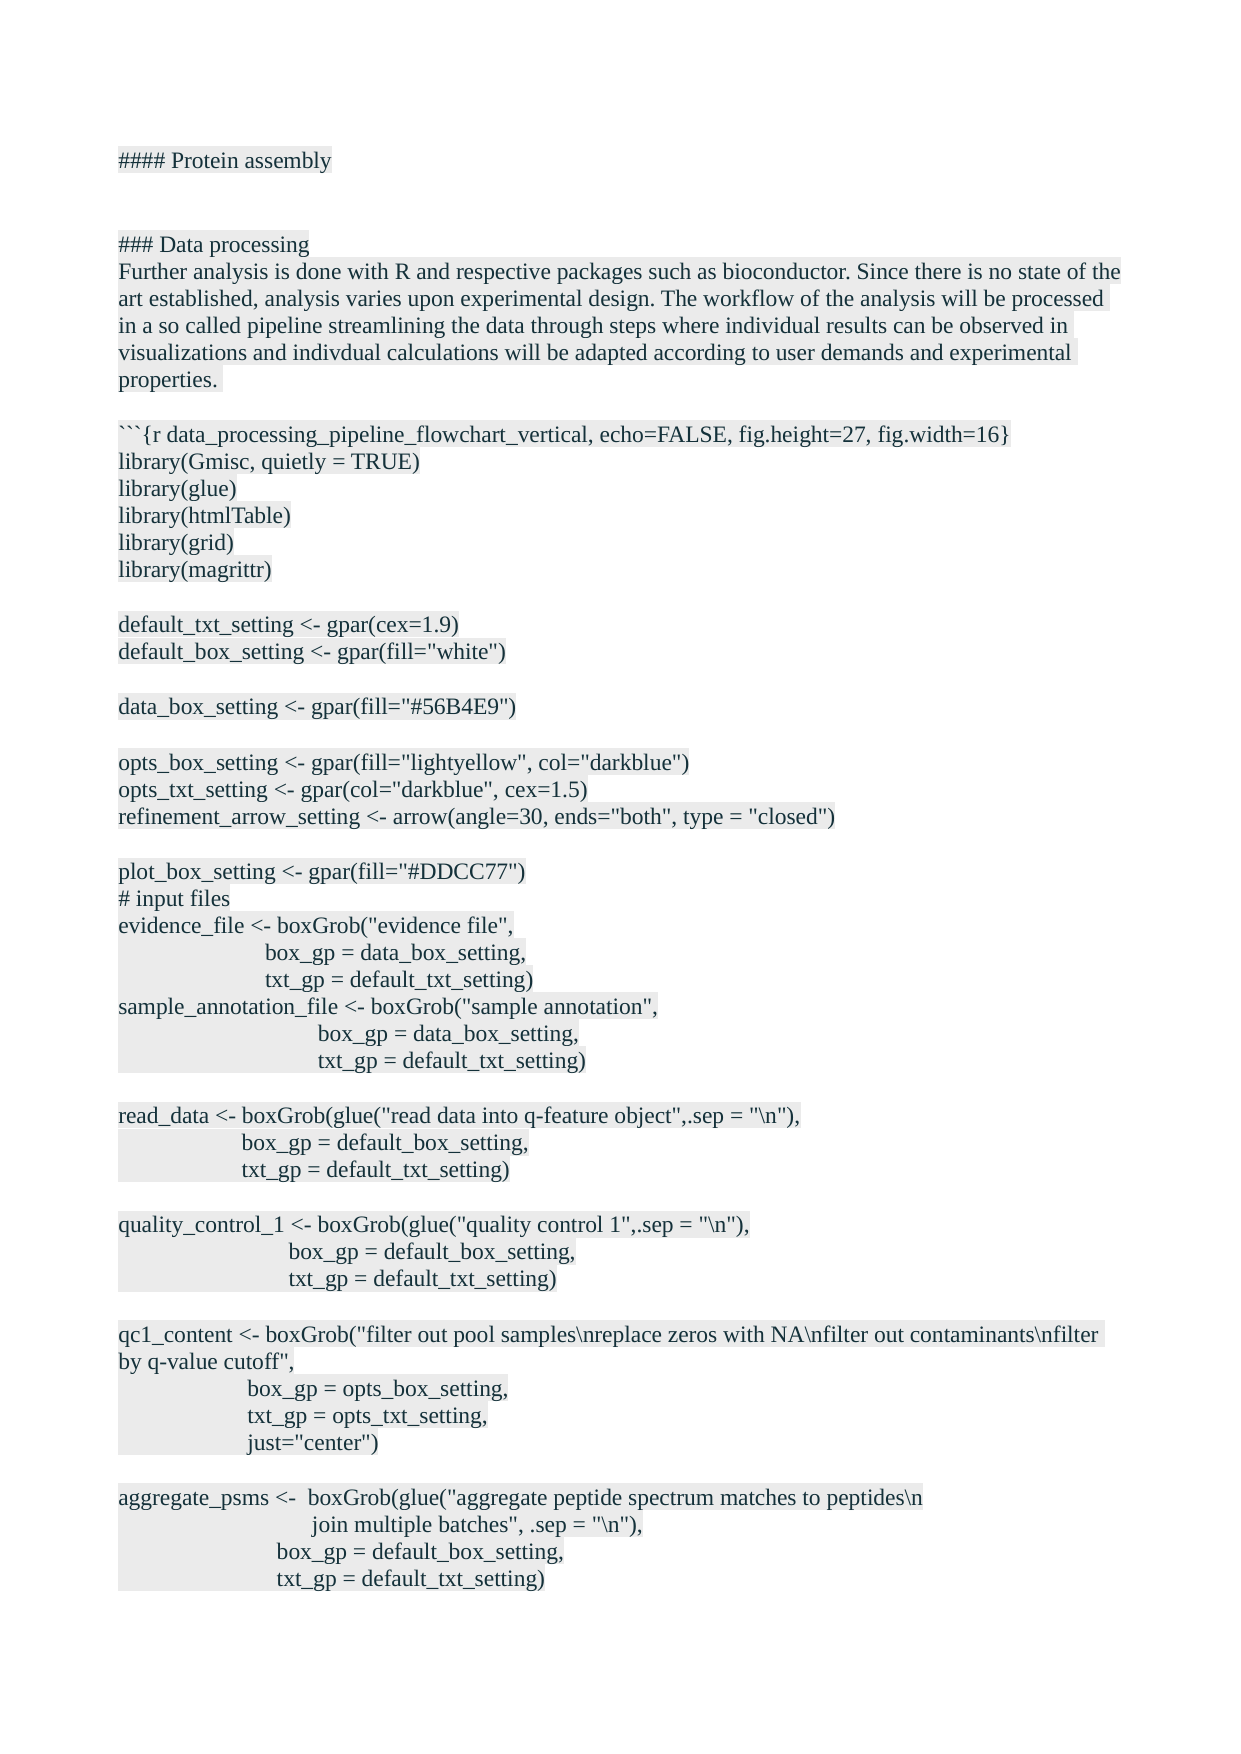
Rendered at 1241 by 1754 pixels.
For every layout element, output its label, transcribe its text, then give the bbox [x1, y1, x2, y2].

text aggregate_psms <- boxGrob(glue("aggregate peptide spectrum matches to peptides\n [118, 1483, 1122, 1510]
text just="center") [118, 1428, 1122, 1455]
text library(htmlTable) [118, 501, 1122, 528]
text ### Data processing [118, 230, 1122, 257]
text library(Gmisc, quietly = TRUE) [118, 447, 1122, 474]
text txt_gp = default_txt_setting) [118, 965, 1122, 992]
text library(grid) [118, 528, 1122, 555]
text opts_box_setting <- gpar(fill="lightyellow", col="darkblue") [118, 748, 1122, 775]
text opts_txt_setting <- gpar(col="darkblue", cex=1.5) [118, 775, 1122, 802]
text library(magrittr) [118, 555, 1122, 582]
text box_gp = opts_box_setting, [118, 1374, 1122, 1401]
text library(glue) [118, 474, 1122, 501]
text qc1_content <- boxGrob("filter out pool samples\nreplace zeros with NA\nfilter out contaminants\nfilter by q-value cutoff", [118, 1320, 1122, 1374]
text data_box_setting <- gpar(fill="#56B4E9") [118, 693, 1122, 720]
text refinement_arrow_setting <- arrow(angle=30, ends="both", type = "closed") [118, 802, 1122, 829]
text box_gp = data_box_setting, [118, 938, 1122, 965]
text box_gp = default_box_setting, [118, 1128, 1122, 1156]
text #### Protein assembly [118, 146, 1122, 173]
text box_gp = data_box_setting, [118, 1019, 1122, 1046]
text default_txt_setting <- gpar(cex=1.9) [118, 611, 1122, 637]
text quality_control_1 <- boxGrob(glue("quality control 1",.sep = "\n"), [118, 1211, 1122, 1238]
text # input files [118, 884, 1122, 911]
text Further analysis is done with R and respective packages such as bioconductor. Since there is no state of the art established, analysis varies upon experimental design. The workflow of the analysis will be processed in a so called pipeline streamlining the data through steps where individual results can be observed in visualizations and indivdual calculations will be adapted according to user demands and experimental properties. [118, 257, 1122, 392]
text sample_annotation_file <- boxGrob("sample annotation", [118, 992, 1122, 1019]
text txt_gp = default_txt_setting) [118, 1046, 1122, 1073]
text evidence_file <- boxGrob("evidence file", [118, 911, 1122, 938]
text default_box_setting <- gpar(fill="white") [118, 637, 1122, 664]
text join multiple batches", .sep = "\n"), [118, 1510, 1122, 1537]
text txt_gp = default_txt_setting) [118, 1156, 1122, 1182]
text box_gp = default_box_setting, [118, 1238, 1122, 1265]
text txt_gp = opts_txt_setting, [118, 1401, 1122, 1428]
text read_data <- boxGrob(glue("read data into q-feature object",.sep = "\n"), [118, 1102, 1122, 1128]
text txt_gp = default_txt_setting) [118, 1265, 1122, 1292]
text ```{r data_processing_pipeline_flowchart_vertical, echo=FALSE, fig.height=27, fig.width=16} [118, 420, 1122, 447]
text box_gp = default_box_setting, [118, 1537, 1122, 1564]
text txt_gp = default_txt_setting) [118, 1564, 1122, 1591]
text plot_box_setting <- gpar(fill="#DDCC77") [118, 857, 1122, 884]
